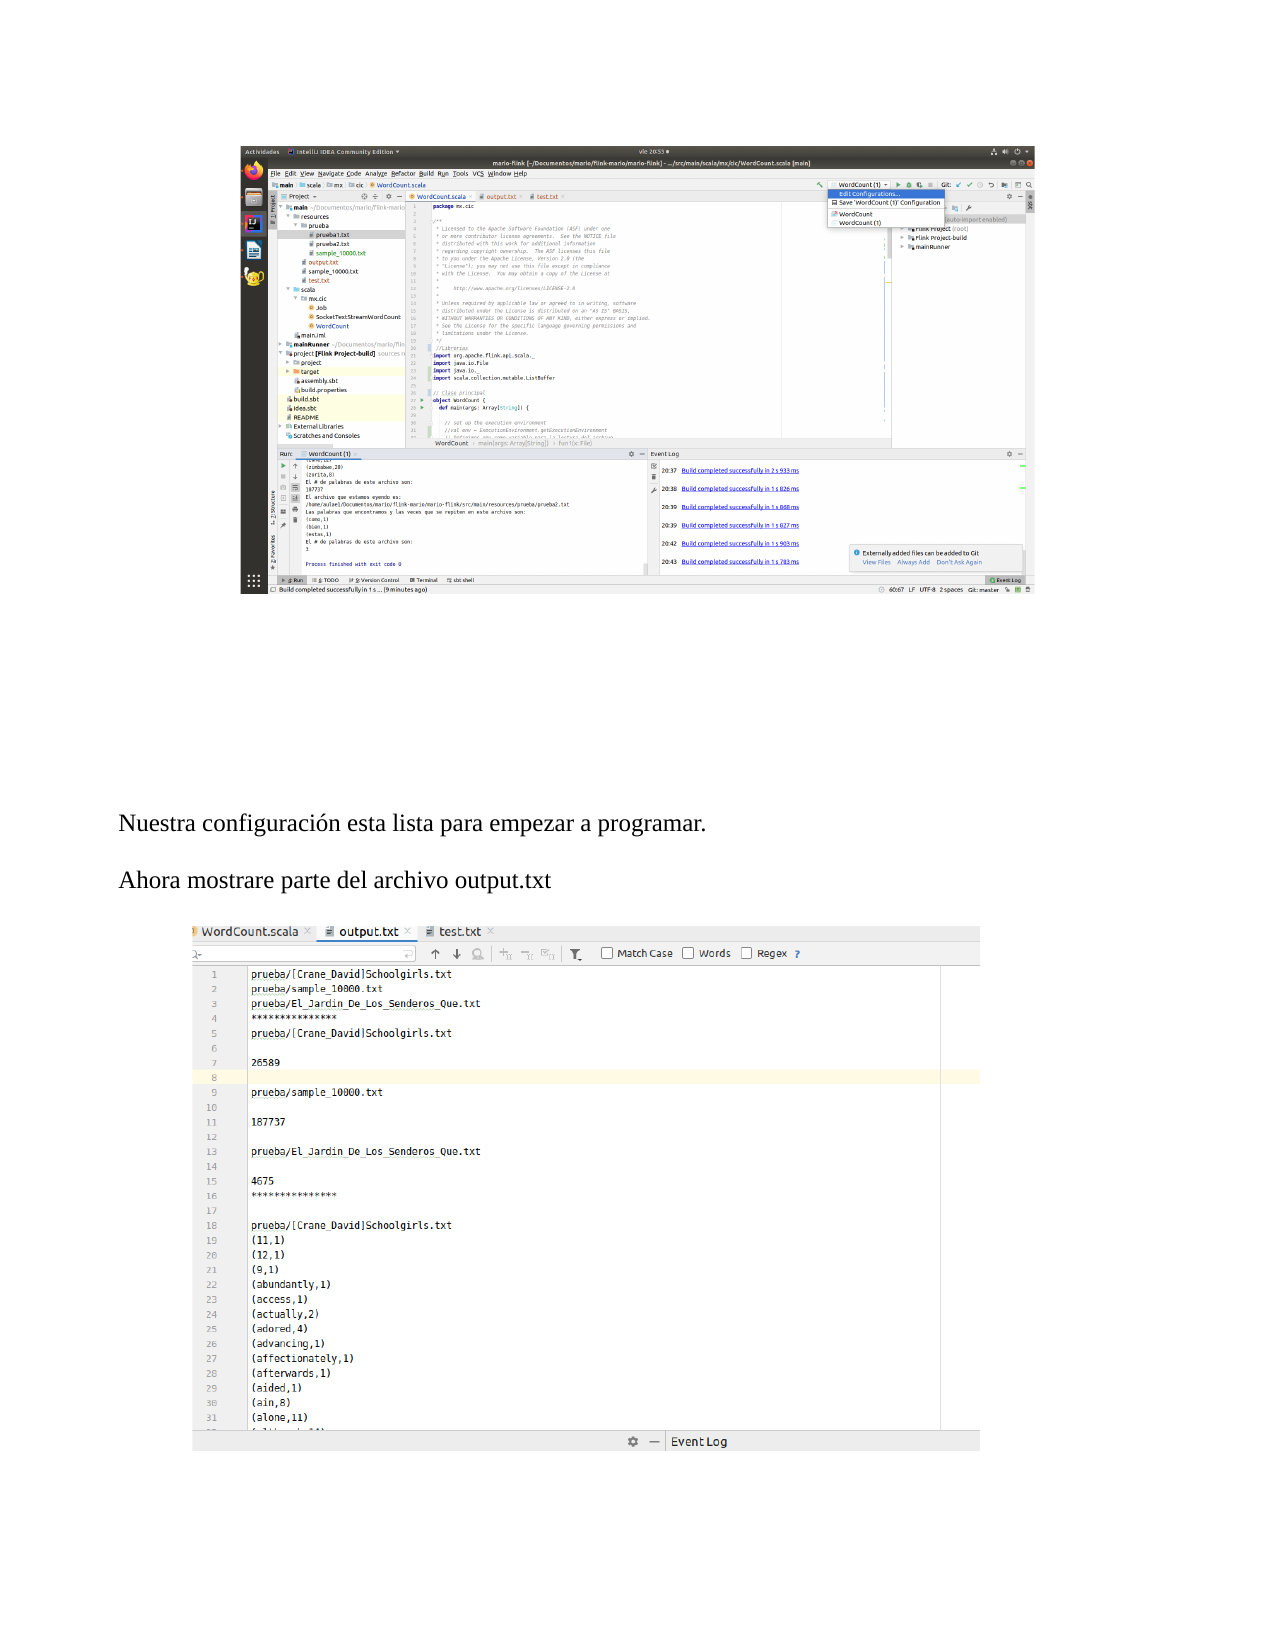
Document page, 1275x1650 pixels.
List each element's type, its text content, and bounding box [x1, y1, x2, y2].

text Ahora mostrare parte del archivo output.txt [118, 866, 1157, 894]
picture [192, 926, 926, 1451]
picture [240, 146, 1035, 594]
text Nuestra configuración esta lista para empezar a programar. [118, 808, 1157, 837]
